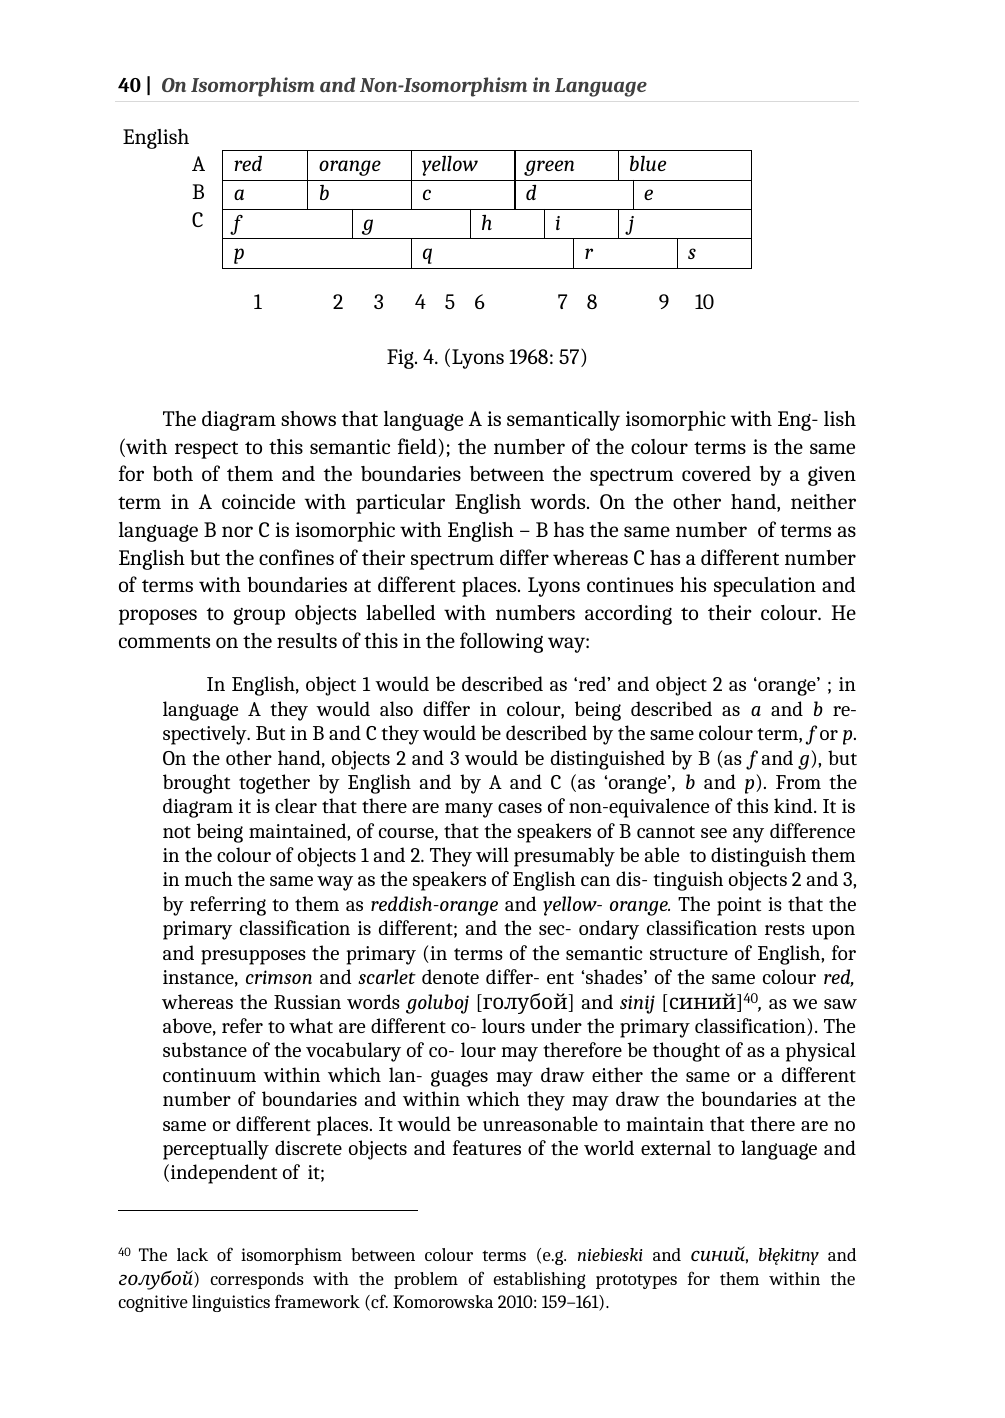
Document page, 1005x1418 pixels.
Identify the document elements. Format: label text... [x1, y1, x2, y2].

table_cell b [308, 181, 411, 209]
table_header yellow [412, 151, 514, 179]
table_cell d [516, 181, 633, 209]
text Fig. 4. (Lyons 1968: 57) [230, 345, 745, 370]
text 1 2 3 4 5 6 7 8 9 10 [230, 289, 738, 315]
table_cell c [412, 181, 514, 209]
text English [123, 124, 206, 150]
text In English, object 1 would be described as ‘red’ and object 2 as ‘orange’ ; in language A they would also differ in colour, being described as a and b re- spectively. But in B and C they would be described by the same colour term, f or p. On the other hand, objects 2 and 3 would be distinguished by B (as f and g), but brought together by English and by A and C (as ‘orange’, b and p). From the diagram it is clear that there are many cases of non-equivalence of this kind. It is not being maintained, of course, that the speakers of B cannot see any difference in the colour of objects 1 and 2. They will presumably be able to distinguish them in much the same way as the speakers of English can dis- tinguish objects 2 and 3, by referring to them as reddish-orange and yellow- orange. The point is that the primary classification is different; and the sec- ondary classification rests upon and presupposes the primary (in terms of the semantic structure of English, for instance, crimson and scarlet denote differ- ent ‘shades’ of the same colour red, whereas the Russian words goluboj [голубой] and sinij [синий]40, as we saw above, refer to what are different co- lours under the primary classification). The substance of the vocabulary of co- lour may therefore be thought of as a physical continuum within which lan- guages may draw either the same or a different number of boundaries and within which they may draw the boundaries at the same or different places. It would be unreasonable to maintain that there are no perceptually discrete objects and features of the world external to language and (independent of it; [162, 673, 857, 1185]
table_cell g [353, 210, 470, 238]
table_cell s [678, 239, 751, 267]
table_cell f [223, 210, 352, 238]
text 40 The lack of isomorphism between colour terms (e.g. niebieski and синий, błękitny and голубой) corresponds with the problem of establishing prototypes for them within the cognitive linguistics framework (cf. Komorowska 2010: 159–161). [118, 1245, 857, 1313]
table_header green [516, 151, 618, 179]
table_header red [223, 151, 307, 179]
table_cell h [471, 210, 544, 238]
table_header blue [619, 151, 751, 179]
table_cell e [634, 181, 751, 209]
text The diagram shows that language A is semantically isomorphic with Eng- lish (with respect to this semantic field); the number of the colour terms is the same for both of them and the boundaries between the spectrum covered by a given term in A coincide with particular English words. On the other hand, neither language B nor C is isomorphic with English – B has the same number of terms as English but the confines of their spectrum differ whereas C has a different number of terms with boundaries at different places. Lyons continues his speculation and proposes to group objects labelled with numbers according to their colour. He comments on the results of this in the following way: [118, 407, 857, 654]
table_cell q [412, 239, 573, 267]
text A B C [192, 152, 206, 233]
table_cell i [545, 210, 618, 238]
table_cell p [223, 239, 411, 267]
table_cell a [223, 181, 307, 209]
table_cell j [619, 210, 751, 238]
table_cell r [574, 239, 677, 267]
table_header orange [308, 151, 411, 179]
